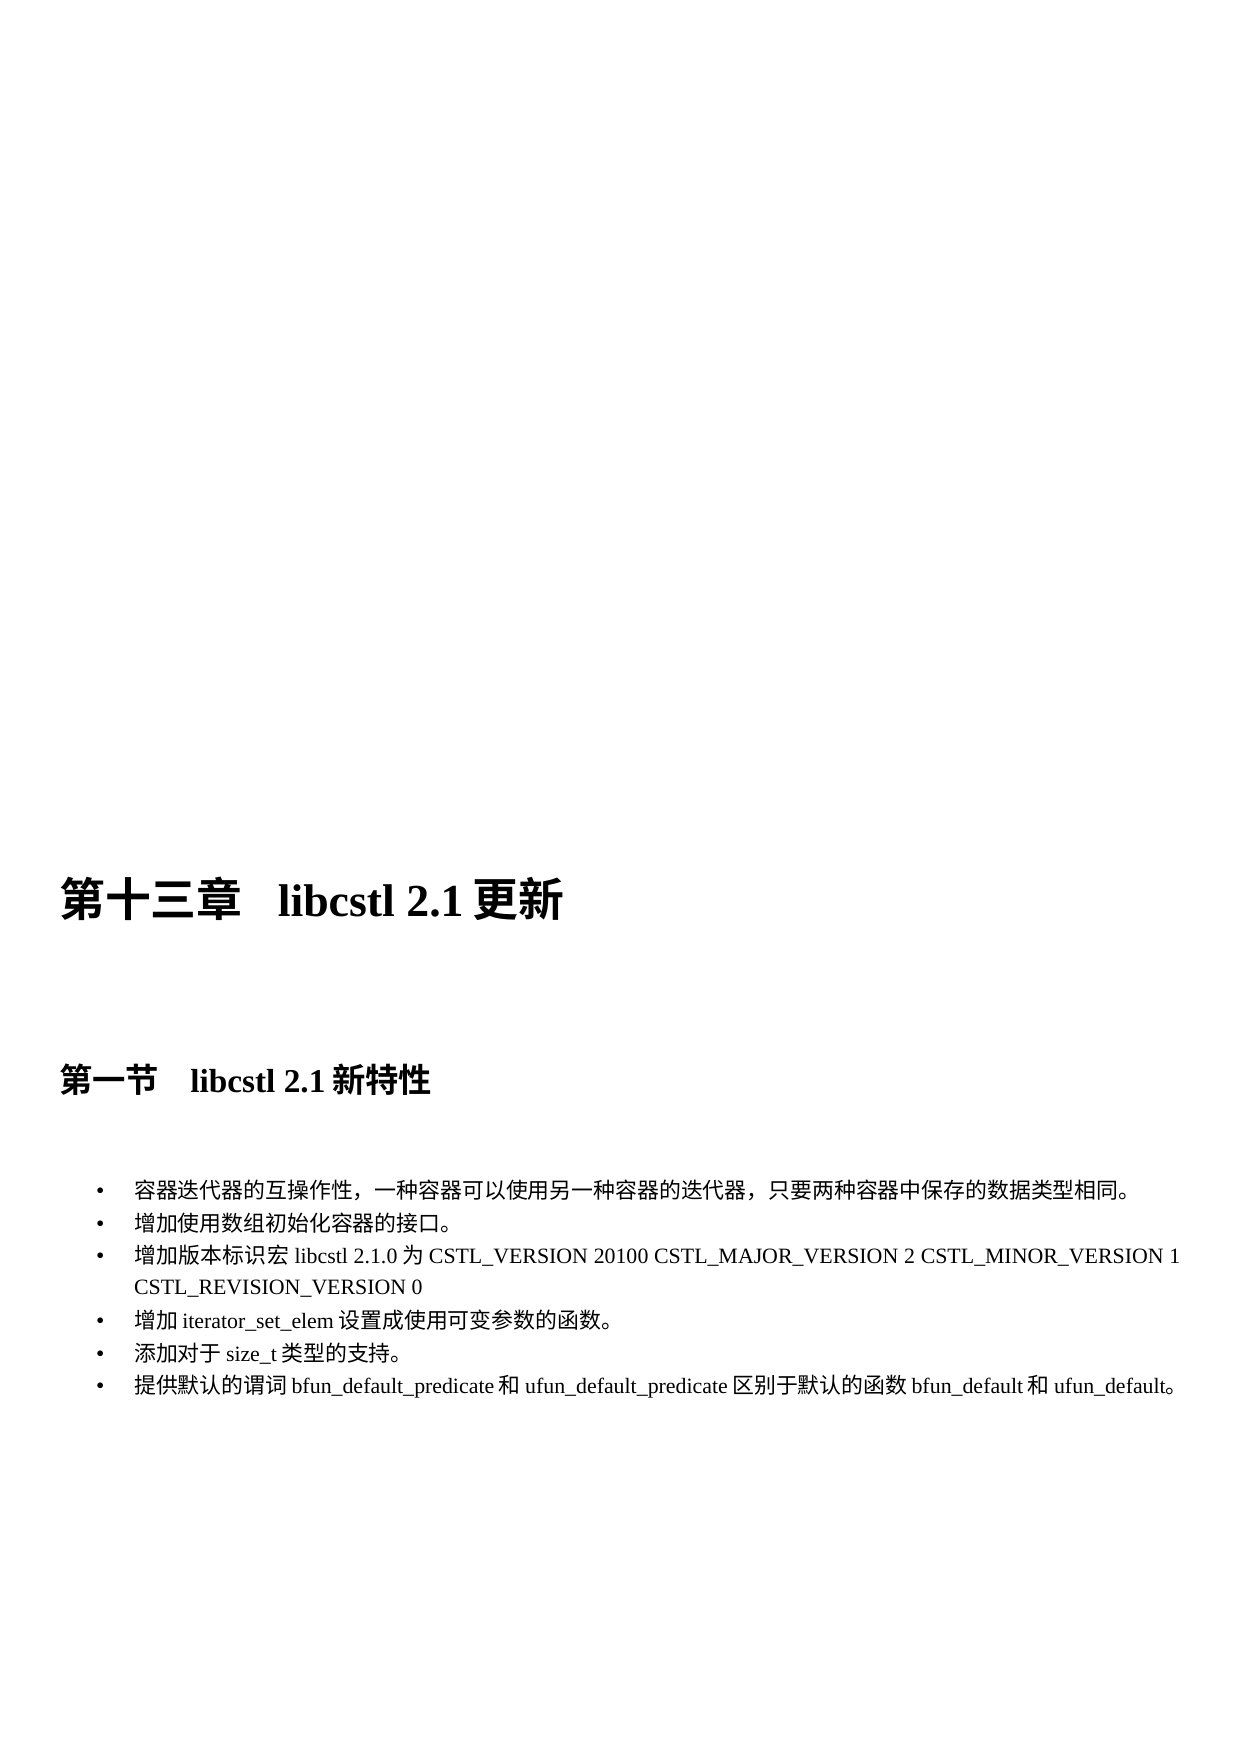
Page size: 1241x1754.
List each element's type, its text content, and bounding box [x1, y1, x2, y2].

subtitle libcstl 2.1新特性 [59, 1046, 1181, 1111]
list 提供默认的谓词bfun_default_predicate和ufun_default_predicate区别于默认的函数bfun_default和ufun_default。 [96, 1368, 1181, 1400]
list 增加iterator_set_elem设置成使用可变参数的函数。 [96, 1303, 1181, 1335]
list 增加版本标识宏libcstl 2.1.0为CSTL_VERSION 20100 CSTL_MAJOR_VERSION 2 CSTL_MINOR_VERSION 1 CSTL_REVISION_VERSION 0 [96, 1238, 1181, 1303]
list 添加对于size_t类型的支持。 [96, 1335, 1181, 1368]
list 增加使用数组初始化容器的接口。 [96, 1205, 1181, 1238]
subtitle libcstl 2.1更新 [59, 847, 1181, 945]
list 容器迭代器的互操作性，一种容器可以使用另一种容器的迭代器，只要两种容器中保存的数据类型相同。 [96, 1173, 1181, 1205]
